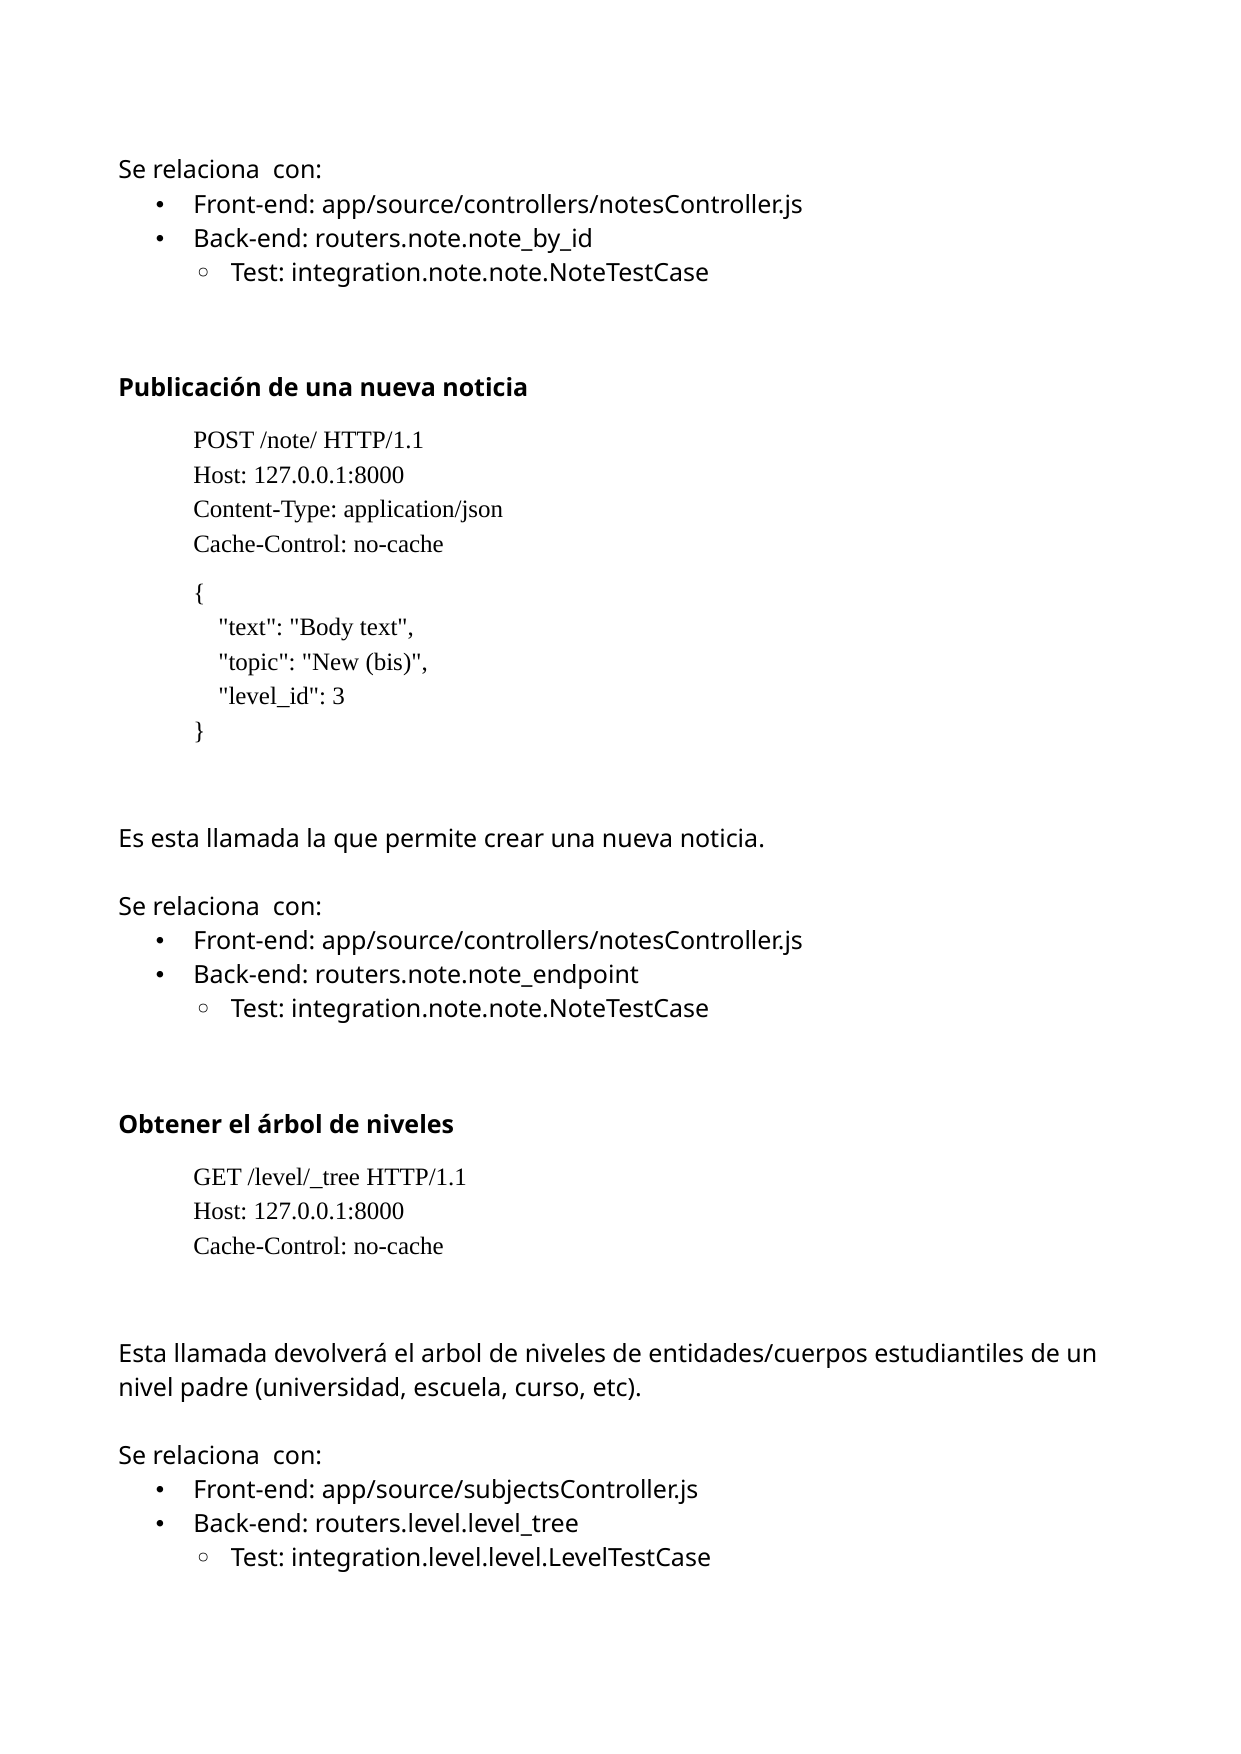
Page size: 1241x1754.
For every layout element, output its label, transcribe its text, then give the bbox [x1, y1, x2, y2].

text Obtener el árbol de niveles [118, 1025, 1122, 1141]
list Back-end: routers.note.note_by_id [156, 220, 1122, 254]
text Publicación de una nueva noticia [118, 288, 1122, 404]
text [118, 1574, 1122, 1608]
text Se relaciona con: [118, 152, 1122, 186]
list Back-end: routers.note.note_endpoint [156, 957, 1122, 991]
text Se relaciona con: [118, 888, 1122, 923]
list Test: integration.note.note.NoteTestCase [193, 991, 1122, 1025]
text Se relaciona con: [118, 1437, 1122, 1472]
text GET /level/_tree HTTP/1.1 Host: 127.0.0.1:8000 Cache-Control: no-cache [193, 1162, 1122, 1259]
text Esta llamada devolverá el arbol de niveles de entidades/cuerpos estudiantiles de un nivel padre (universidad, escuela, curso, etc). [118, 1335, 1122, 1403]
text POST /note/ HTTP/1.1 Host: 127.0.0.1:8000 Content-Type: application/json Cache-Control: no-cache [193, 426, 1122, 558]
text Es esta llamada la que permite crear una nueva noticia. [118, 820, 1122, 854]
list Front-end: app/source/controllers/notesController.js [156, 186, 1122, 220]
text { "text": "Body text", "topic": "New (bis)", "level_id": 3 } [193, 578, 1122, 745]
list Test: integration.note.note.NoteTestCase [193, 254, 1122, 288]
list Front-end: app/source/controllers/notesController.js [156, 923, 1122, 957]
list Front-end: app/source/subjectsController.js [156, 1472, 1122, 1506]
list Back-end: routers.level.level_tree [156, 1506, 1122, 1540]
list Test: integration.level.level.LevelTestCase [193, 1540, 1122, 1574]
